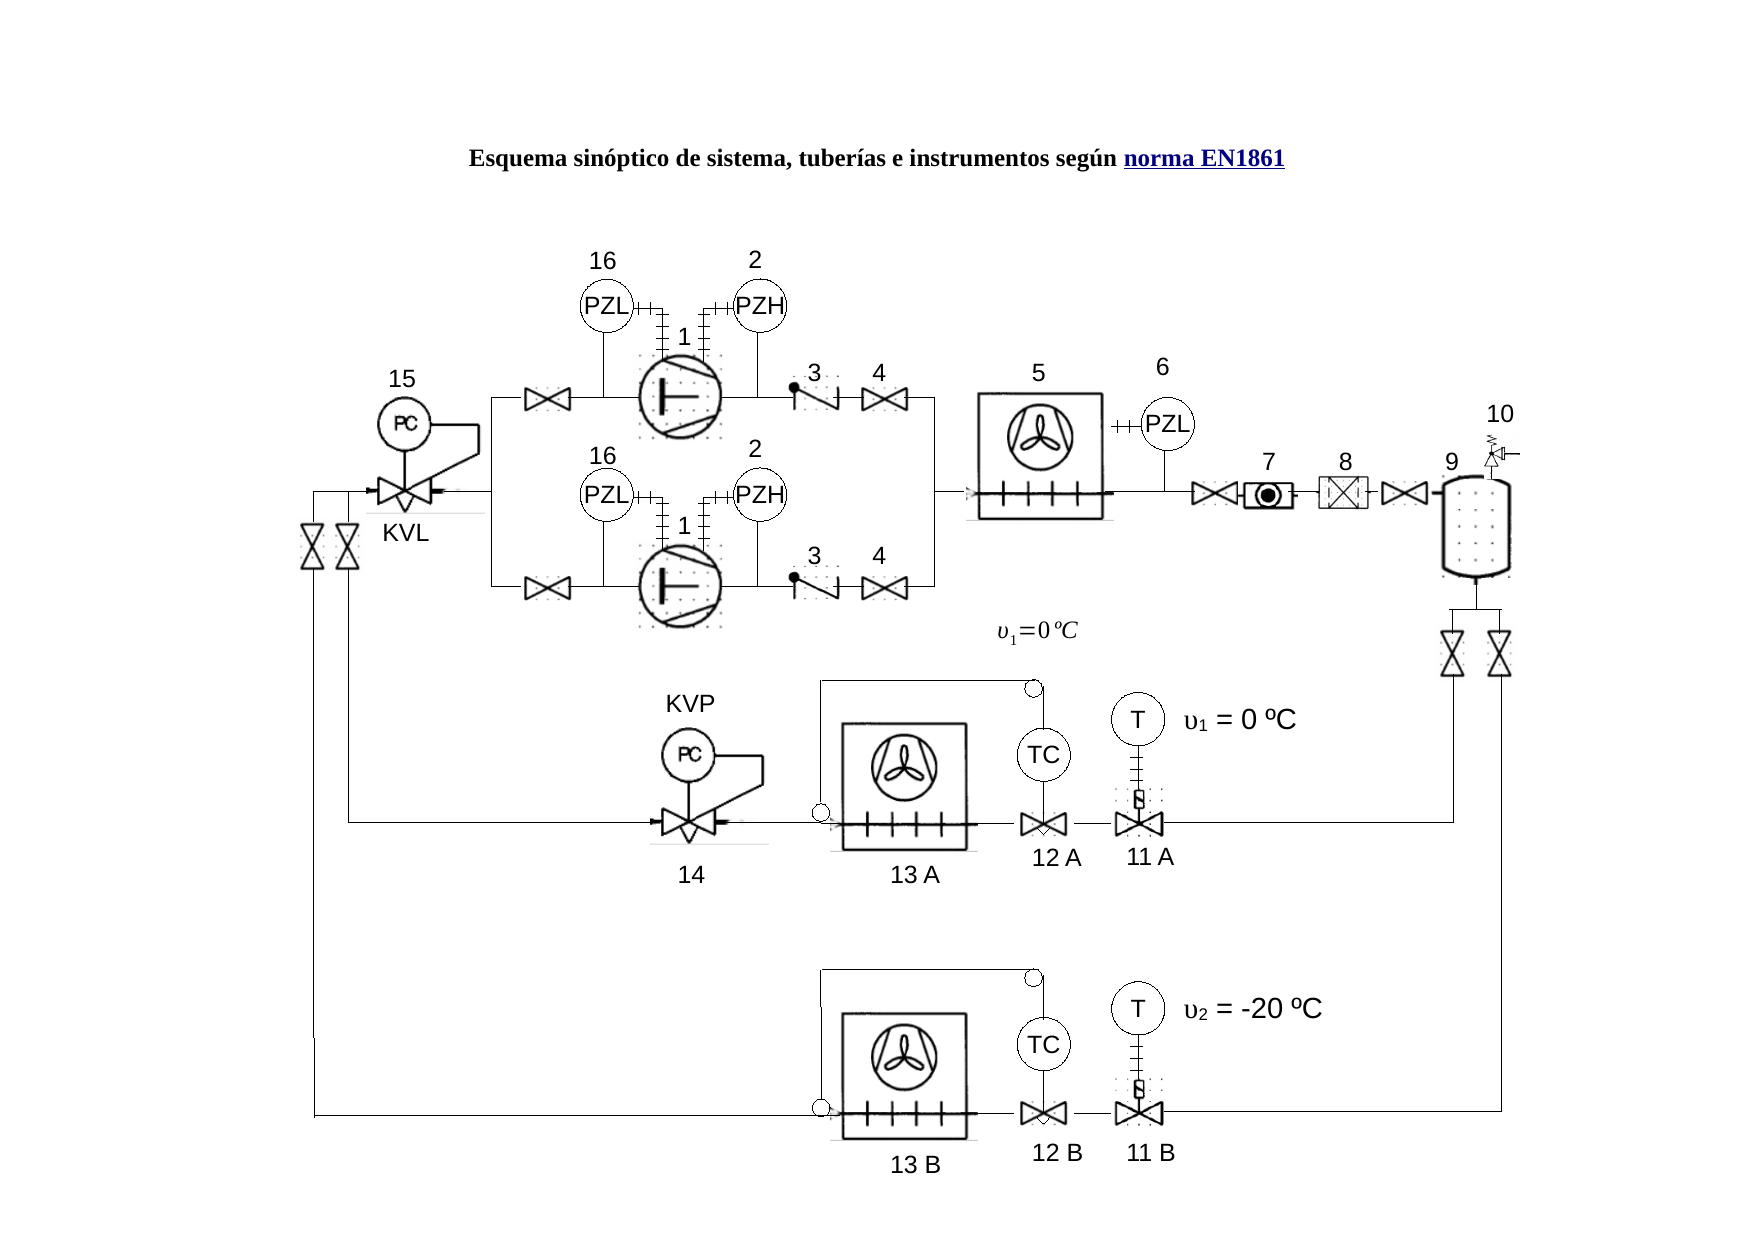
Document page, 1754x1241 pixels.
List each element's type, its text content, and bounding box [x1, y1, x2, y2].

picture [1483, 624, 1515, 682]
picture [784, 375, 844, 417]
picture [1014, 1096, 1074, 1130]
picture [855, 571, 915, 605]
text Esquema sinóptico de sistema, tuberías e instrumentos según norma EN1861 [118, 143, 1636, 172]
picture [518, 571, 578, 605]
picture [518, 382, 578, 416]
picture [650, 727, 769, 845]
picture [830, 715, 978, 855]
picture [830, 1005, 978, 1144]
picture [331, 517, 363, 575]
picture [634, 351, 722, 441]
picture [1317, 476, 1370, 510]
picture [1185, 476, 1298, 512]
picture [1111, 1075, 1165, 1128]
picture [784, 565, 844, 606]
picture [855, 382, 915, 416]
picture [296, 517, 328, 575]
picture [1436, 624, 1468, 682]
picture [366, 396, 485, 514]
picture [1111, 785, 1165, 839]
picture [966, 385, 1114, 524]
picture [634, 541, 722, 630]
picture [1014, 807, 1074, 841]
picture [1375, 432, 1520, 585]
